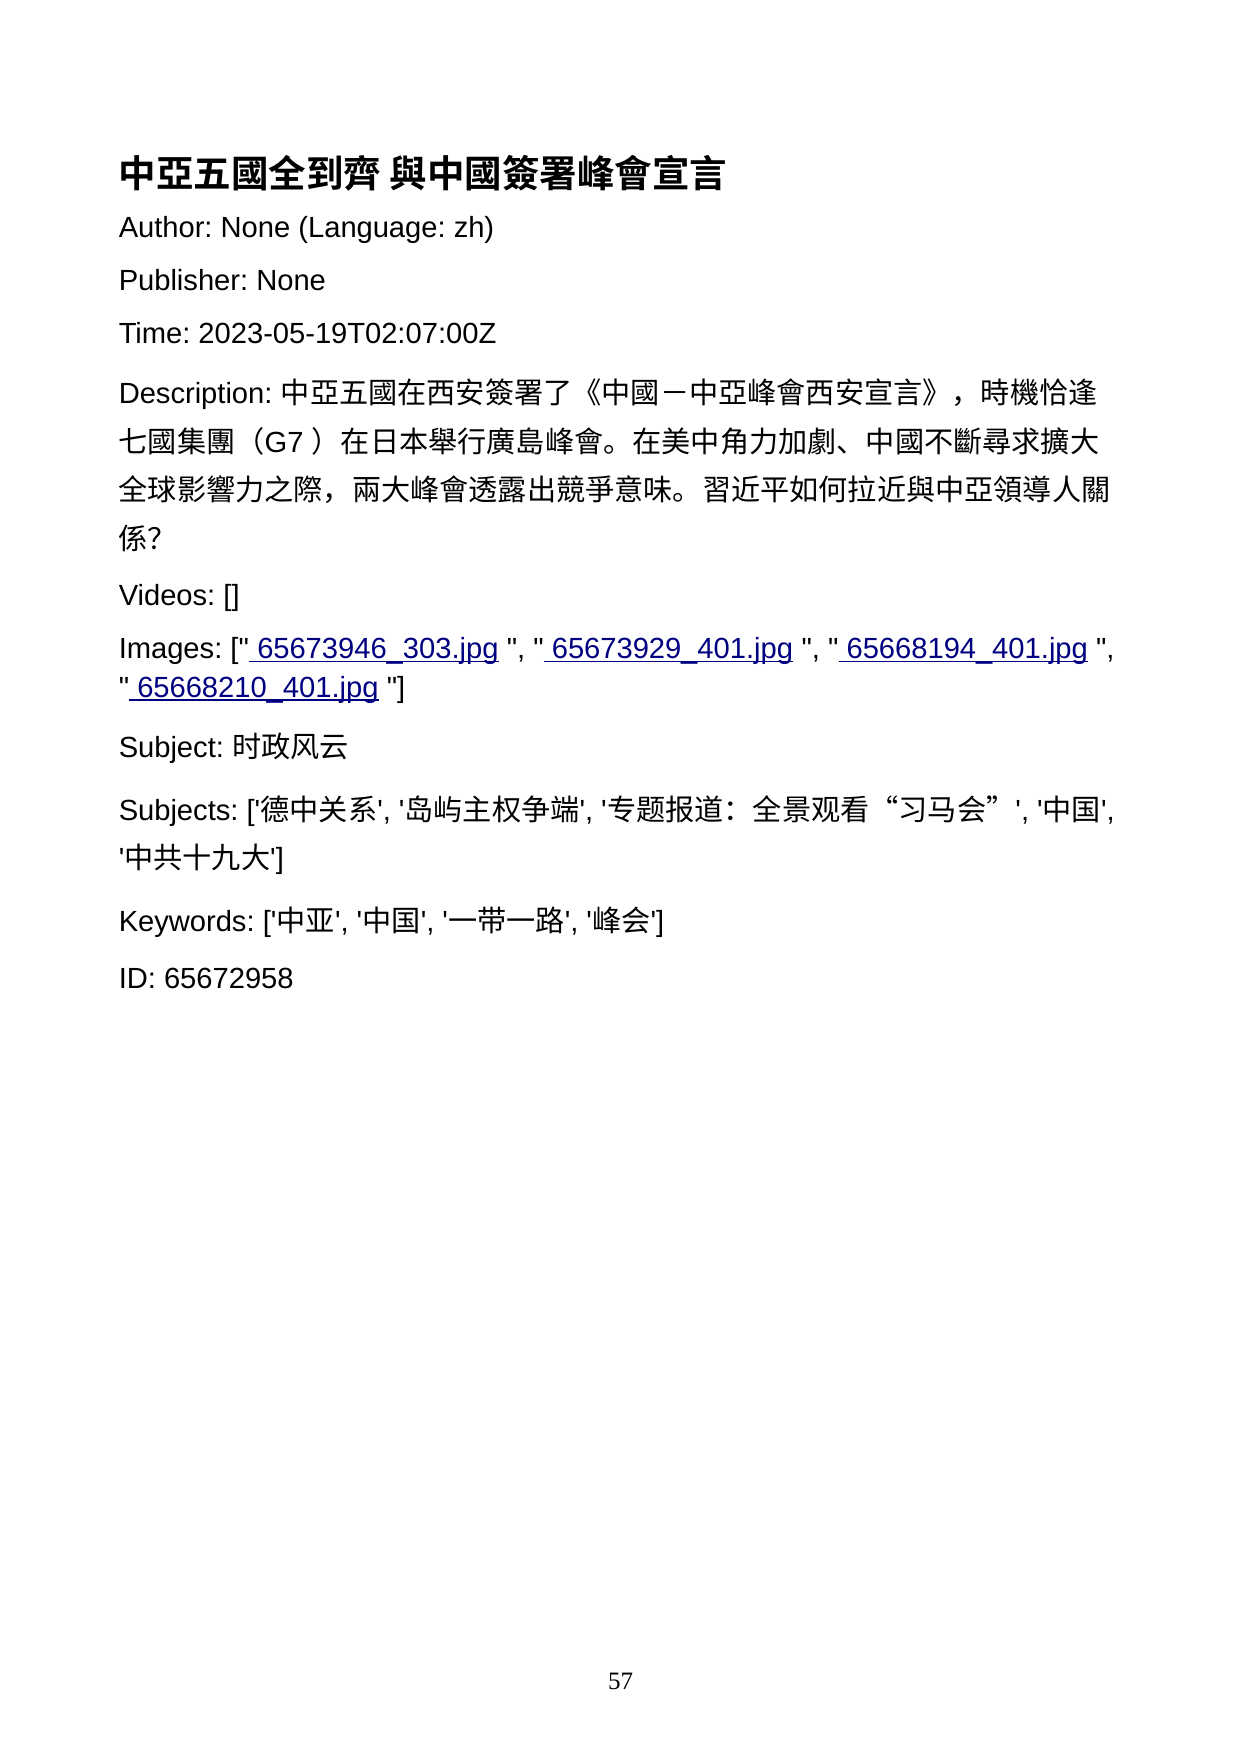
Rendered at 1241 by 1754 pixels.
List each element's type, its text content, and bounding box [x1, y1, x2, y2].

text Keywords: ['中亚', '中国', '一带一路', '峰会'] [118, 898, 1122, 940]
text Publisher: None [118, 263, 1122, 297]
text Description: 中亞五國在西安簽署了《中國－中亞峰會西安宣言》，時機恰逢七國集團（G7 ）在日本舉行廣島峰會。在美中角力加劇、中國不斷尋求擴大全球影響力之際，兩大峰會透露出競爭意味。習近平如何拉近與中亞領導人關係？ [118, 370, 1122, 558]
text Author: None (Language: zh) [118, 210, 1122, 244]
text Subjects: ['德中关系', '岛屿主权争端', '专题报道：全景观看“习马会”', '中国', '中共十九大'] [118, 786, 1122, 877]
text Videos: [] [118, 578, 1122, 612]
subtitle 中亞五國全到齊 與中國簽署峰會宣言 [118, 143, 1122, 198]
text ID: 65672958 [118, 961, 1122, 995]
text Time: 2023-05-19T02:07:00Z [118, 317, 1122, 350]
text Subject: 时政风云 [118, 723, 1122, 766]
text Images: [" 65673946_303.jpg ", " 65673929_401.jpg ", " 65668194_401.jpg ", " 65668210_401.jpg "] [118, 632, 1122, 704]
